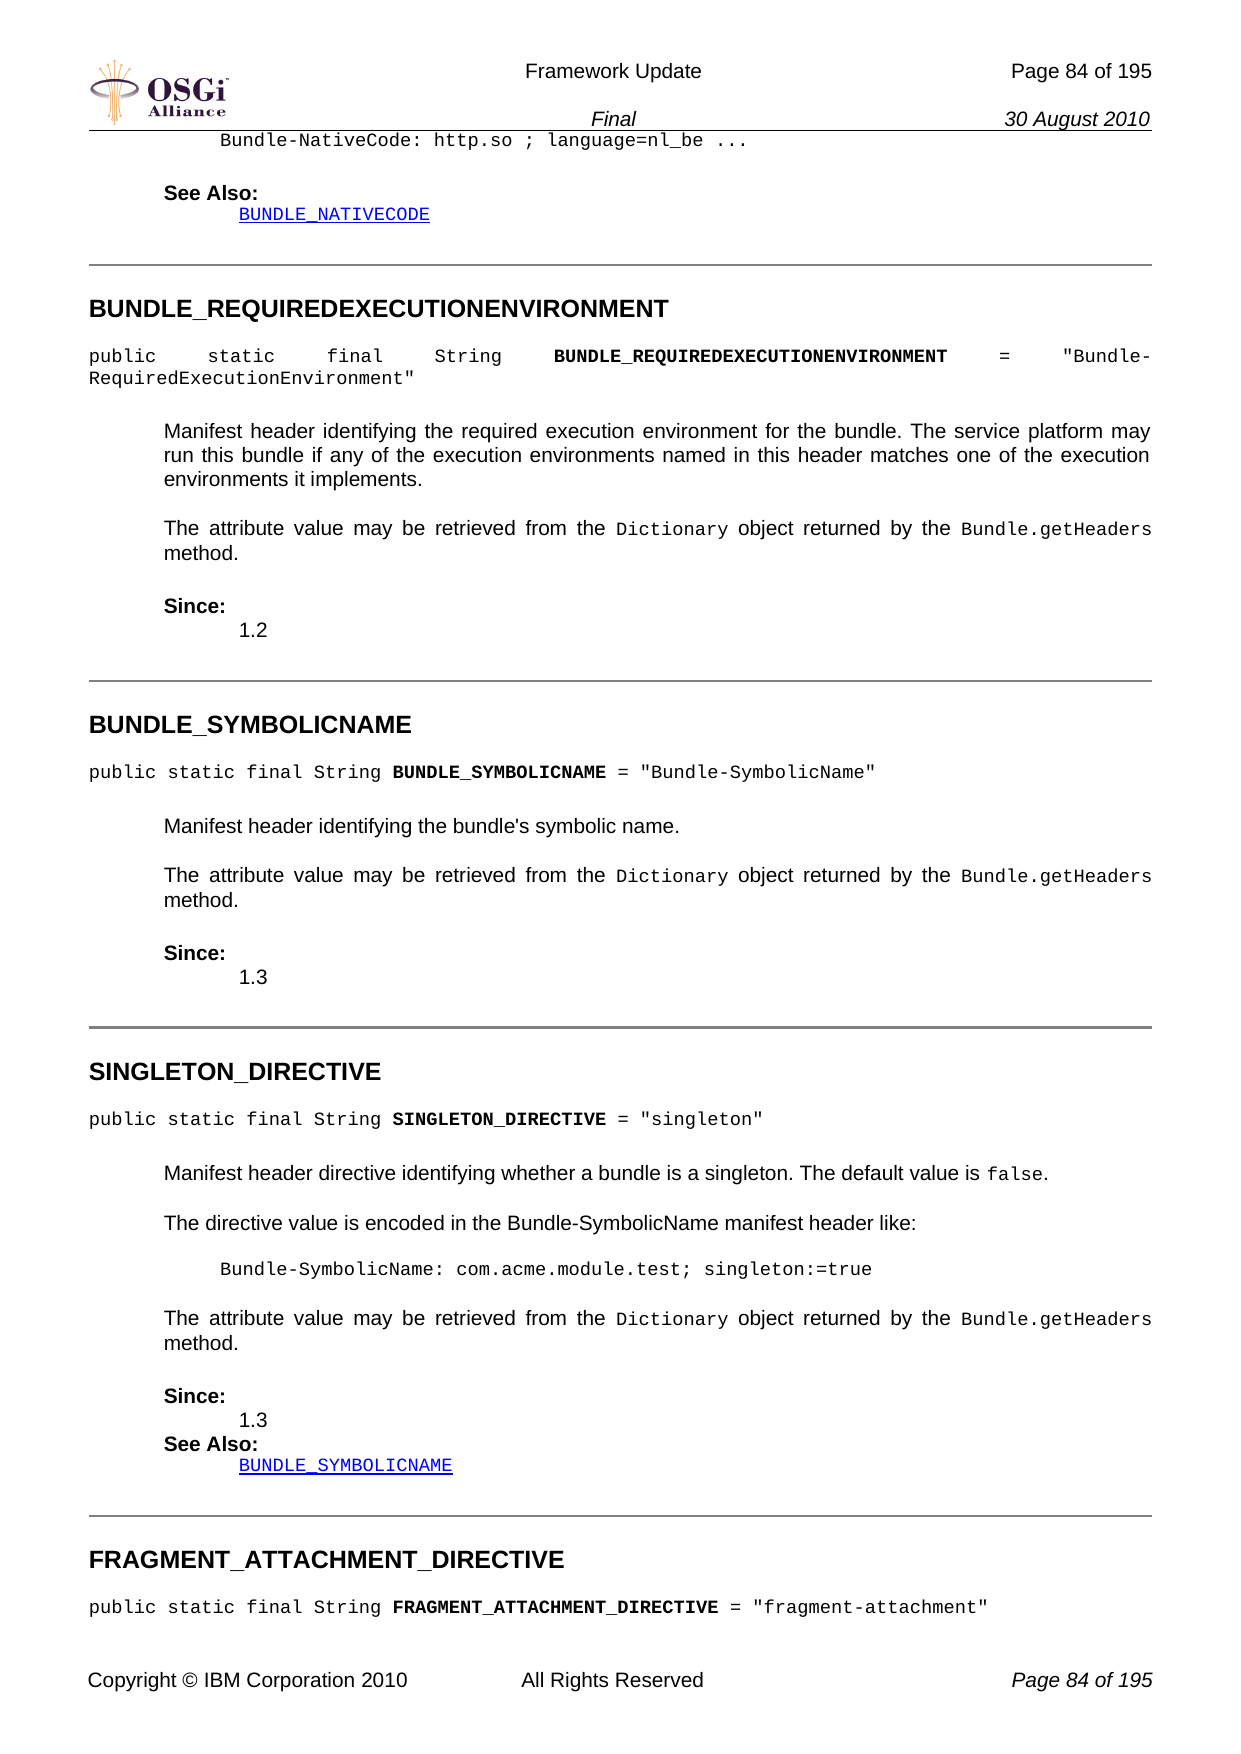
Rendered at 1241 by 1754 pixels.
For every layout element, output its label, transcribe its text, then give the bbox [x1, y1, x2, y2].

text 1.2 [238, 618, 1152, 642]
text The attribute value may be retrieved from the Dictionary object returned by the Bundle.getHeaders method. [163, 516, 1152, 565]
text Bundle-NativeCode: http.so ; language=nl_be ... [163, 131, 1152, 152]
text public static final String SINGLETON_DIRECTIVE = "singleton" [88, 1110, 1152, 1131]
text 1.3 [238, 965, 1152, 989]
subtitle BUNDLE_SYMBOLICNAME [88, 710, 1152, 739]
text public static final String BUNDLE_REQUIREDEXECUTIONENVIRONMENT = "Bundle-RequiredExecutionEnvironment" [88, 347, 1152, 390]
subtitle SINGLETON_DIRECTIVE [88, 1057, 1152, 1086]
text The attribute value may be retrieved from the Dictionary object returned by the Bundle.getHeaders method. [163, 862, 1152, 912]
text See Also: [163, 181, 1152, 205]
text Since: [163, 594, 1152, 618]
subtitle FRAGMENT_ATTACHMENT_DIRECTIVE [88, 1545, 1152, 1574]
text BUNDLE_SYMBOLICNAME [238, 1456, 1152, 1477]
text See Also: [163, 1432, 1152, 1456]
text The attribute value may be retrieved from the Dictionary object returned by the Bundle.getHeaders method. [163, 1306, 1152, 1355]
text Since: [163, 1384, 1152, 1408]
text Manifest header identifying the required execution environment for the bundle. The service platform may run this bundle if any of the execution environments named in this header matches one of the execution environments it implements. [163, 419, 1152, 491]
text Manifest header directive identifying whether a bundle is a singleton. The default value is false. [163, 1160, 1152, 1186]
text Since: [163, 941, 1152, 965]
text public static final String FRAGMENT_ATTACHMENT_DIRECTIVE = "fragment-attachment" [88, 1598, 1152, 1619]
subtitle BUNDLE_REQUIREDEXECUTIONENVIRONMENT [88, 294, 1152, 323]
text The directive value is encoded in the Bundle-SymbolicName manifest header like: [163, 1211, 1152, 1234]
text public static final String BUNDLE_SYMBOLICNAME = "Bundle-SymbolicName" [88, 763, 1152, 784]
text Bundle-SymbolicName: com.acme.module.test; singleton:=true [163, 1259, 1152, 1281]
text Manifest header identifying the bundle's symbolic name. [163, 813, 1152, 837]
text BUNDLE_NATIVECODE [238, 205, 1152, 226]
text 1.3 [238, 1408, 1152, 1432]
picture [90, 60, 230, 125]
